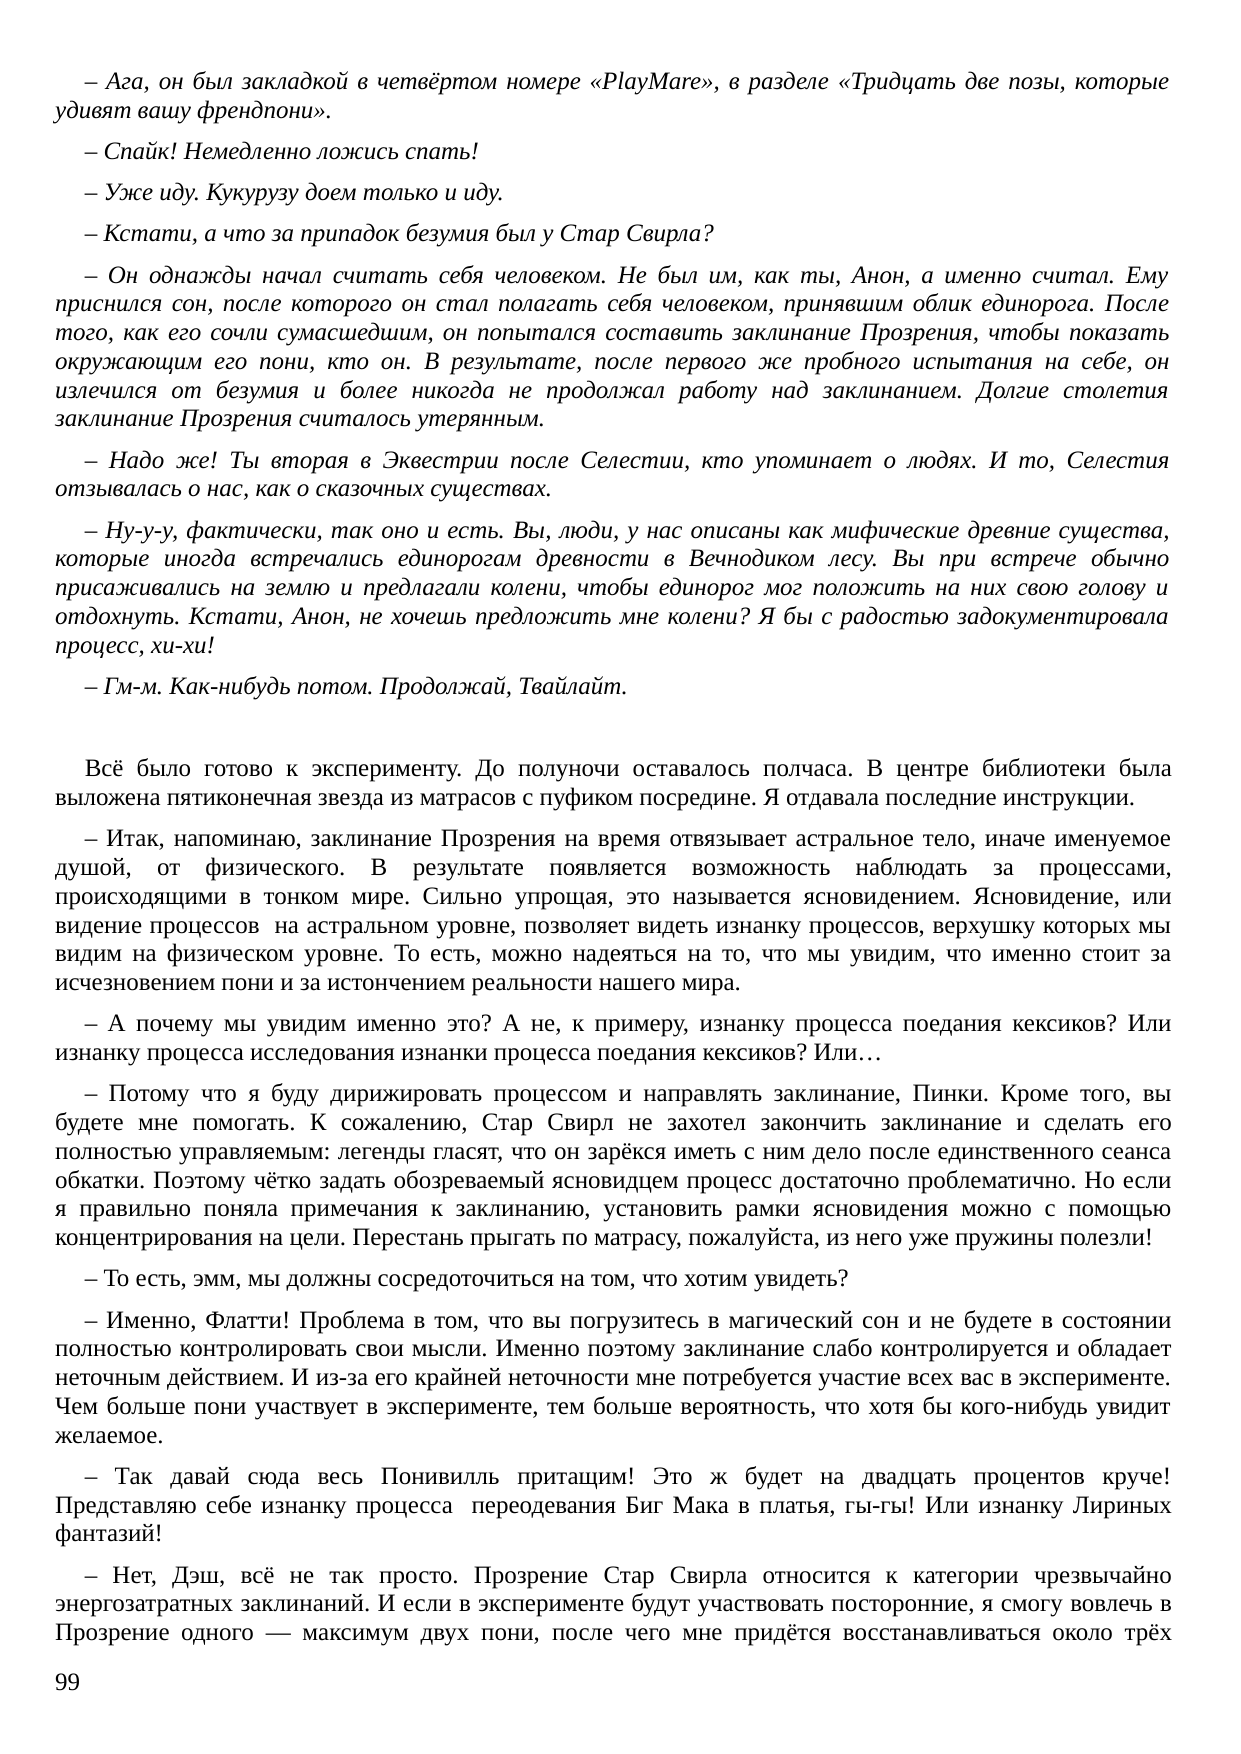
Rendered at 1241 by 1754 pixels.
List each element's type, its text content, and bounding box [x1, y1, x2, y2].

text – Итак, напоминаю, заклинание Прозрения на время отвязывает астральное тело, иначе именуемое душой, от физического. В результате появляется возможность наблюдать за процессами, происходящими в тонком мире. Сильно упрощая, это называется ясновидением. Ясновидение, или видение процессов на астральном уровне, позволяет видеть изнанку процессов, верхушку которых мы видим на физическом уровне. То есть, можно надеяться на то, что мы увидим, что именно стоит за исчезновением пони и за истончением реальности нашего мира. [55, 823, 1173, 996]
text – Именно, Флатти! Проблема в том, что вы погрузитесь в магический сон и не будете в состоянии полностью контролировать свои мысли. Именно поэтому заклинание слабо контролируется и обладает неточным действием. И из-за его крайней неточности мне потребуется участие всех вас в эксперименте. Чем больше пони участвует в эксперименте, тем больше вероятность, что хотя бы кого-нибудь увидит желаемое. [55, 1305, 1173, 1448]
text – Потому что я буду дирижировать процессом и направлять заклинание, Пинки. Кроме того, вы будете мне помогать. К сожалению, Стар Свирл не захотел закончить заклинание и сделать его полностью управляемым: легенды гласят, что он зарёкся иметь с ним дело после единственного сеанса обкатки. Поэтому чётко задать обозреваемый ясновидцем процесс достаточно проблематично. Но если я правильно поняла примечания к заклинанию, установить рамки ясновидения можно с помощью концентрирования на цели. Перестань прыгать по матрасу, пожалуйста, из него уже пружины полезли! [55, 1078, 1173, 1251]
text – Нет, Дэш, всё не так просто. Прозрение Стар Свирла относится к категории чрезвычайно энергозатратных заклинаний. И если в эксперименте будут участвовать посторонние, я смогу вовлечь в Прозрение одного — максимум двух пони, после чего мне придётся восстанавливаться около трёх [55, 1560, 1173, 1646]
text – То есть, эмм, мы должны сосредоточиться на том, что хотим увидеть? [55, 1263, 1173, 1292]
text – Кстати, а что за припадок безумия был у Стар Свирла? [55, 218, 1173, 247]
text Всё было готово к эксперименту. До полуночи оставалось полчаса. В центре библиотеки была выложена пятиконечная звезда из матрасов с пуфиком посредине. Я отдавала последние инструкции. [55, 753, 1173, 811]
text – Спайк! Немедленно ложись спать! [55, 136, 1173, 165]
text – Уже иду. Кукурузу доем только и иду. [55, 177, 1173, 206]
text – Так давай сюда весь Понивилль притащим! Это ж будет на двадцать процентов круче! Представляю себе изнанку процесса переодевания Биг Мака в платья, гы-гы! Или изнанку Лириных фантазий! [55, 1461, 1173, 1547]
text – А почему мы увидим именно это? А не, к примеру, изнанку процесса поедания кексиков? Или изнанку процесса исследования изнанки процесса поедания кексиков? Или… [55, 1008, 1173, 1066]
text – Он однажды начал считать себя человеком. Не был им, как ты, Анон, а именно считал. Ему приснился сон, после которого он стал полагать себя человеком, принявшим облик единорога. После того, как его сочли сумасшедшим, он попытался составить заклинание Прозрения, чтобы показать окружающим его пони, кто он. В результате, после первого же пробного испытания на себе, он излечился от безумия и более никогда не продолжал работу над заклинанием. Долгие столетия заклинание Прозрения считалось утерянным. [55, 260, 1173, 432]
text – Гм-м. Как-нибудь потом. Продолжай, Твайлайт. [55, 671, 1173, 700]
text – Ну-у-у, фактически, так оно и есть. Вы, люди, у нас описаны как мифические древние существа, которые иногда встречались единорогам древности в Вечнодиком лесу. Вы при встрече обычно присаживались на землю и предлагали колени, чтобы единорог мог положить на них свою голову и отдохнуть. Кстати, Анон, не хочешь предложить мне колени? Я бы с радостью задокументировала процесс, хи-хи! [55, 515, 1173, 658]
text – Ага, он был закладкой в четвёртом номере «PlayMare», в разделе «Тридцать две позы, которые удивят вашу френдпони». [55, 66, 1173, 123]
text – Надо же! Ты вторая в Эквестрии после Селестии, кто упоминает о людях. И то, Селестия отзывалась о нас, как о сказочных существах. [55, 445, 1173, 502]
